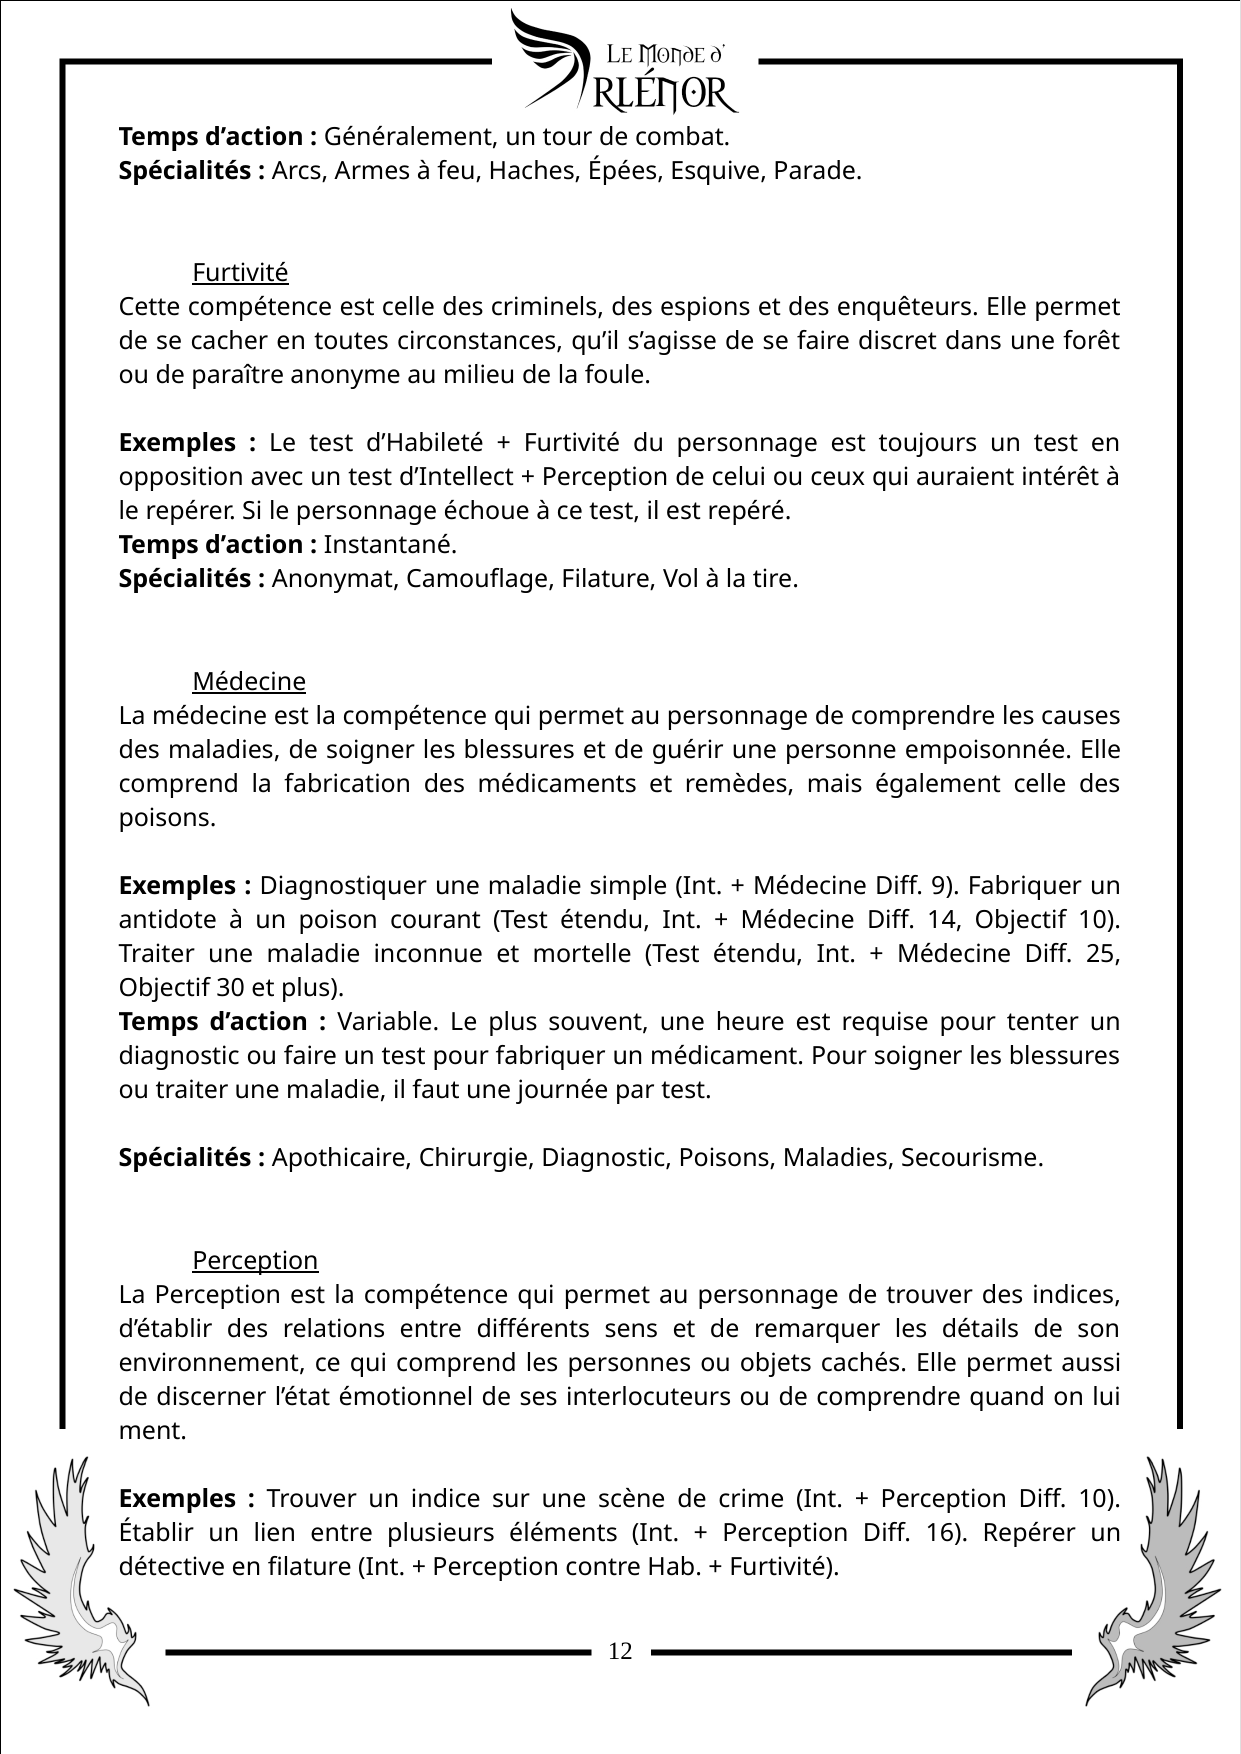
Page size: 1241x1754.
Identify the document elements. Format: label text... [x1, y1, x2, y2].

text Exemples : Trouver un indice sur une scène de crime (Int. + Perception Diff. 10). Établir un lien entre plusieurs éléments (Int. + Perception Diff. 16). Repérer un détective en filature (Int. + Perception contre Hab. + Furtivité). [118, 1481, 1122, 1583]
text Temps d’action : Généralement, un tour de combat. [118, 118, 1122, 152]
text Spécialités : Apothicaire, Chirurgie, Diagnostic, Poisons, Maladies, Secourisme. [118, 1140, 1122, 1174]
text Furtivité [118, 254, 1122, 288]
text Exemples : Diagnostiquer une maladie simple (Int. + Médecine Diff. 9). Fabriquer un antidote à un poison courant (Test étendu, Int. + Médecine Diff. 14, Objectif 10). Traiter une maladie inconnue et mortelle (Test étendu, Int. + Médecine Diff. 25, Objectif 30 et plus). [118, 868, 1122, 1004]
text Cette compétence est celle des criminels, des espions et des enquêteurs. Elle permet de se cacher en toutes circonstances, qu’il s’agisse de se faire discret dans une forêt ou de paraître anonyme au milieu de la foule. [118, 288, 1122, 391]
text La Perception est la compétence qui permet au personnage de trouver des indices, d’établir des relations entre différents sens et de remarquer les détails de son environnement, ce qui comprend les personnes ou objets cachés. Elle permet aussi de discerner l’état émotionnel de ses interlocuteurs ou de comprendre quand on lui ment. [118, 1276, 1122, 1447]
text Spécialités : Anonymat, Camouflage, Filature, Vol à la tire. [118, 561, 1122, 595]
text Temps d’action : Variable. Le plus souvent, une heure est requise pour tenter un diagnostic ou faire un test pour fabriquer un médicament. Pour soigner les blessures ou traiter une maladie, il faut une journée par test. [118, 1004, 1122, 1106]
text Spécialités : Arcs, Armes à feu, Haches, Épées, Esquive, Parade. [118, 152, 1122, 186]
text La médecine est la compétence qui permet au personnage de comprendre les causes des maladies, de soigner les blessures et de guérir une personne empoisonnée. Elle comprend la fabrication des médicaments et remèdes, mais également celle des poisons. [118, 697, 1122, 833]
text Exemples : Le test d’Habileté + Furtivité du personnage est toujours un test en opposition avec un test d’Intellect + Perception de celui ou ceux qui auraient intérêt à le repérer. Si le personnage échoue à ce test, il est repéré. [118, 425, 1122, 527]
text Perception [118, 1242, 1122, 1276]
text Médecine [118, 663, 1122, 697]
text Temps d’action : Instantané. [118, 527, 1122, 561]
picture [1, 1, 1240, 1754]
